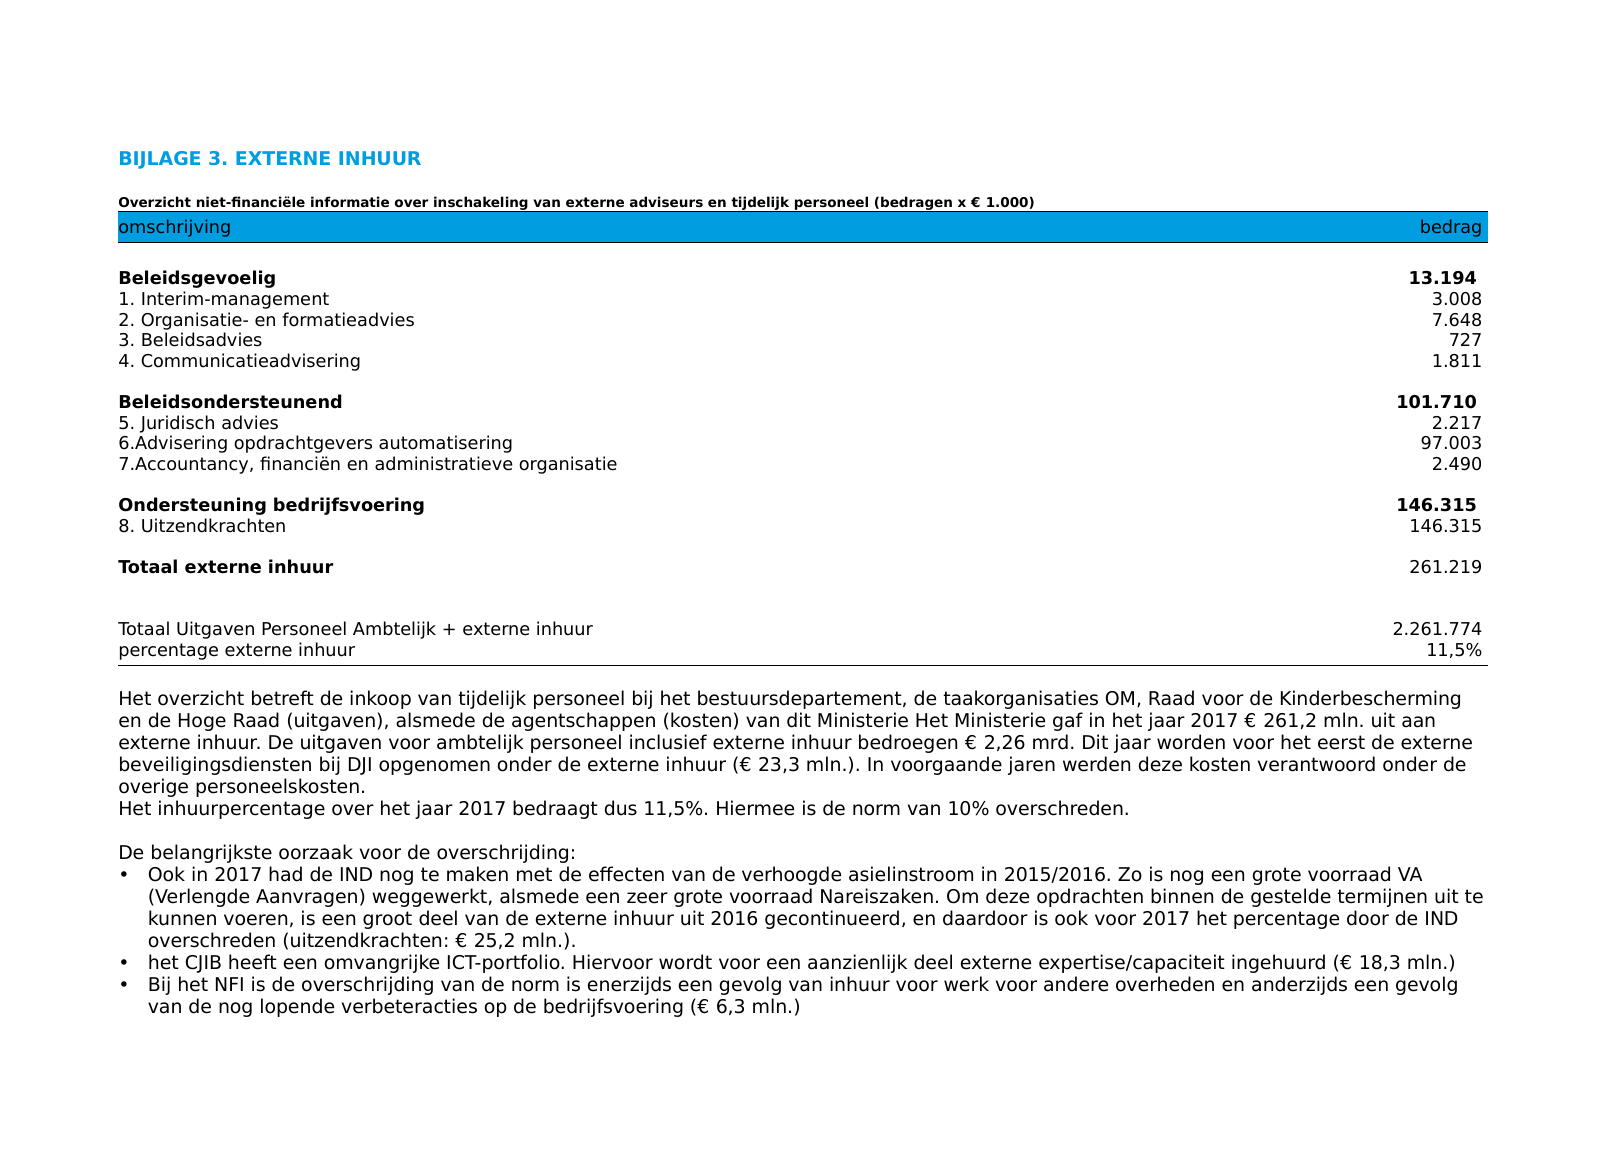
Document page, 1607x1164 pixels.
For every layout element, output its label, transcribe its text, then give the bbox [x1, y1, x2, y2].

table_cell Totaal Uitgaven Personeel Ambtelijk + externe inhuur [118, 619, 1269, 639]
table_cell 1. Interim-management [118, 289, 1269, 309]
table_cell 3. Beleidsadvies [118, 330, 1269, 351]
table_cell Beleidsondersteunend [118, 392, 1269, 413]
table_cell 146.315 [1269, 495, 1488, 516]
table_cell 6.Advisering opdrachtgevers automatisering [118, 433, 1269, 454]
table_cell 2. Organisatie- en formatieadvies [118, 310, 1269, 330]
table_cell [118, 578, 1269, 598]
table_cell Totaal externe inhuur [118, 557, 1269, 578]
table_cell [118, 243, 1269, 268]
table_cell 97.003 [1269, 433, 1488, 454]
table_cell omschrijving [118, 212, 1269, 242]
table_cell 3.008 [1269, 289, 1488, 309]
table_cell [118, 598, 1269, 619]
text • Ook in 2017 had de IND nog te maken met de effecten van de verhoogde asielinstroom in 2015/2016. Zo is nog een grote voorraad VA (Verlengde Aanvragen) weggewerkt, alsmede een zeer grote voorraad Nareiszaken. Om deze opdrachten binnen de gestelde termijnen uit te kunnen voeren, is een groot deel van de externe inhuur uit 2016 gecontinueerd, en daardoor is ook voor 2017 het percentage door de IND overschreden (uitzendkrachten: € 25,2 mln.). [118, 864, 1488, 952]
table_cell 727 [1269, 330, 1488, 351]
table_cell 146.315 [1269, 516, 1488, 536]
table_cell 261.219 [1269, 557, 1488, 578]
table_cell bedrag [1269, 212, 1488, 242]
subtitle BIJLAGE 3. EXTERNE INHUUR [118, 148, 1488, 170]
table_cell 11,5% [1269, 640, 1488, 665]
table_cell 2.490 [1269, 454, 1488, 474]
table_header Overzicht niet-financiële informatie over inschakeling van externe adviseurs en tijdelijk personeel (bedragen x € 1.000) [118, 195, 1488, 211]
table_cell [118, 371, 1269, 392]
text De belangrijkste oorzaak voor de overschrijding: [118, 842, 1488, 864]
table_cell 5. Juridisch advies [118, 413, 1269, 433]
text Het overzicht betreft de inkoop van tijdelijk personeel bij het bestuursdepartement, de taakorganisaties OM, Raad voor de Kinderbescherming en de Hoge Raad (uitgaven), alsmede de agentschappen (kosten) van dit Ministerie Het Ministerie gaf in het jaar 2017 € 261,2 mln. uit aan externe inhuur. De uitgaven voor ambtelijk personeel inclusief externe inhuur bedroegen € 2,26 mrd. Dit jaar worden voor het eerst de externe beveiligingsdiensten bij DJI opgenomen onder de externe inhuur (€ 23,3 mln.). In voorgaande jaren werden deze kosten verantwoord onder de overige personeelskosten. [118, 688, 1488, 798]
table_cell 8. Uitzendkrachten [118, 516, 1269, 536]
text • het CJIB heeft een omvangrijke ICT-portfolio. Hiervoor wordt voor een aanzienlijk deel externe expertise/capaciteit ingehuurd (€ 18,3 mln.) [118, 952, 1488, 974]
table_cell [118, 475, 1269, 495]
table_cell 2.217 [1269, 413, 1488, 433]
text • Bij het NFI is de overschrijding van de norm is enerzijds een gevolg van inhuur voor werk voor andere overheden en anderzijds een gevolg van de nog lopende verbeteracties op de bedrijfsvoering (€ 6,3 mln.) [118, 974, 1488, 1018]
table_cell Ondersteuning bedrijfsvoering [118, 495, 1269, 516]
table_cell [1269, 475, 1488, 495]
table_cell 4. Communicatieadvisering [118, 351, 1269, 371]
table_cell percentage externe inhuur [118, 640, 1269, 665]
table_cell 101.710 [1269, 392, 1488, 413]
table_cell 13.194 [1269, 268, 1488, 289]
table_cell [1269, 243, 1488, 268]
table_cell 7.648 [1269, 310, 1488, 330]
table_cell [1269, 371, 1488, 392]
table_cell [1269, 536, 1488, 557]
table_cell [1269, 598, 1488, 619]
table_cell Beleidsgevoelig [118, 268, 1269, 289]
table_cell 1.811 [1269, 351, 1488, 371]
table_cell 7.Accountancy, financiën en administratieve organisatie [118, 454, 1269, 474]
table_cell [118, 536, 1269, 557]
table_cell [1269, 578, 1488, 598]
table_cell 2.261.774 [1269, 619, 1488, 639]
text Het inhuurpercentage over het jaar 2017 bedraagt dus 11,5%. Hiermee is de norm van 10% overschreden. [118, 798, 1488, 820]
